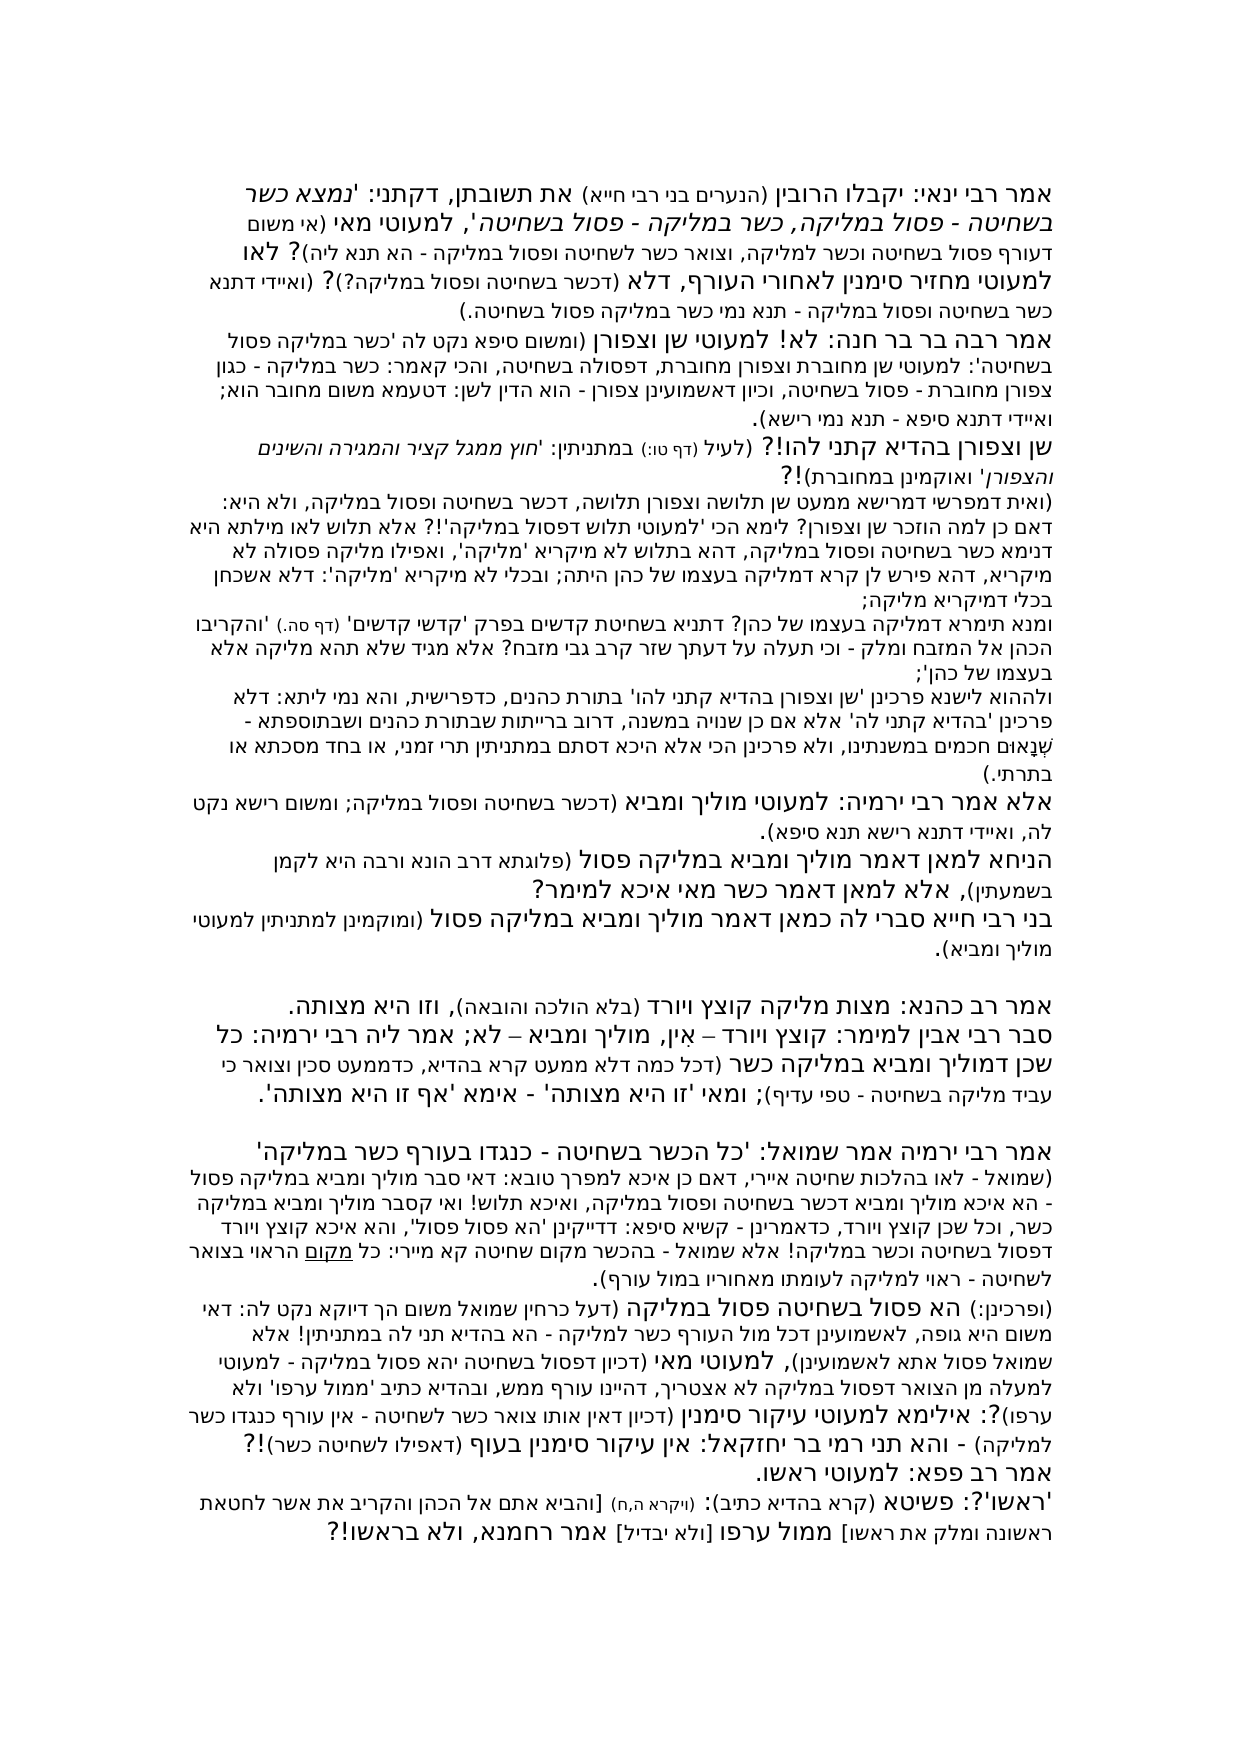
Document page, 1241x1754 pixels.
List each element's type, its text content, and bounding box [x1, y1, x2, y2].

text אמר רב כהנא: מצות מליקה קוצץ ויורד (בלא הולכה והובאה), וזו היא מצותה. [187, 991, 1053, 1020]
text אמר רבי ינאי: יקבלו הרובין (הנערים בני רבי חייא) את תשובתן, דקתני: 'נמצא כשר בשחיטה - פסול במליקה, כשר במליקה - פסול בשחיטה', למעוטי מאי (אי משום דעורף פסול בשחיטה וכשר למליקה, וצואר כשר לשחיטה ופסול במליקה - הא תנא ליה)? לאו למעוטי מחזיר סימנין לאחורי העורף, דלא (דכשר בשחיטה ופסול במליקה?)? (ואיידי דתנא כשר בשחיטה ופסול במליקה - תנא נמי כשר במליקה פסול בשחיטה.) [187, 179, 1053, 325]
text אמר רבה בר בר חנה: לא! למעוטי שן וצפורן (ומשום סיפא נקט לה 'כשר במליקה פסול בשחיטה': למעוטי שן מחוברת וצפורן מחוברת, דפסולה בשחיטה, והכי קאמר: כשר במליקה - כגון צפורן מחוברת - פסול בשחיטה, וכיון דאשמועינן צפורן - הוא הדין לשן: דטעמא משום מחובר הוא; ואיידי דתנא סיפא - תנא נמי רישא). [187, 325, 1053, 432]
text אמר רבי ירמיה אמר שמואל: 'כל הכשר בשחיטה - כנגדו בעורף כשר במליקה' (שמואל - לאו בהלכות שחיטה איירי, דאם כן איכא למפרך טובא: דאי סבר מוליך ומביא במליקה פסול - הא איכא מוליך ומביא דכשר בשחיטה ופסול במליקה, ואיכא תלוש! ואי קסבר מוליך ומביא במליקה כשר, וכל שכן קוצץ ויורד, כדאמרינן - קשיא סיפא: דדייקינן 'הא פסול פסול', והא איכא קוצץ ויורד דפסול בשחיטה וכשר במליקה! אלא שמואל - בהכשר מקום שחיטה קא מיירי: כל מקום הראוי בצואר לשחיטה - ראוי למליקה לעומתו מאחוריו במול עורף). [187, 1137, 1053, 1293]
text (ופרכינן:) הא פסול בשחיטה פסול במליקה (דעל כרחין שמואל משום הך דיוקא נקט לה: דאי משום היא גופה, לאשמועינן דכל מול העורף כשר למליקה - הא בהדיא תני לה במתניתין! אלא שמואל פסול אתא לאשמועינן), למעוטי מאי (דכיון דפסול בשחיטה יהא פסול במליקה - למעוטי למעלה מן הצואר דפסול במליקה לא אצטריך, דהיינו עורף ממש, ובהדיא כתיב 'ממול ערפו' ולא ערפו)?: אילימא למעוטי עיקור סימנין (דכיון דאין אותו צואר כשר לשחיטה - אין עורף כנגדו כשר למליקה) - והא תני רמי בר יחזקאל: אין עיקור סימנין בעוף (דאפילו לשחיטה כשר)!? [187, 1293, 1053, 1458]
text סבר רבי אבין למימר: קוצץ ויורד – אִין, מוליך ומביא – לא; אמר ליה רבי ירמיה: כל שכן דמוליך ומביא במליקה כשר (דכל כמה דלא ממעט קרא בהדיא, כדממעט סכין וצואר כי עביד מליקה בשחיטה - טפי עדיף); ומאי 'זו היא מצותה' - אימא 'אף זו היא מצותה'. [187, 1020, 1053, 1108]
text שן וצפורן בהדיא קתני להו!? (לעיל (דף טו:) במתניתין: 'חוץ ממגל קציר והמגירה והשינים והצפורן' ואוקמינן במחוברת)!? [187, 432, 1053, 490]
text ולההוא לישנא פרכינן 'שן וצפורן בהדיא קתני להו' בתורת כהנים, כדפרישית, והא נמי ליתא: דלא פרכינן 'בהדיא קתני לה' אלא אם כן שנויה במשנה, דרוב ברייתות שבתורת כהנים ושבתוספתא - שְׁנָאוּם חכמים במשנתינו, ולא פרכינן הכי אלא היכא דסתם במתניתין תרי זמני, או בחד מסכתא או בתרתי.) [187, 685, 1053, 787]
text בני רבי חייא סברי לה כמאן דאמר מוליך ומביא במליקה פסול (ומוקמינן למתניתין למעוטי מוליך ומביא). [187, 904, 1053, 962]
text ומנא תימרא דמליקה בעצמו של כהן? דתניא בשחיטת קדשים בפרק 'קדשי קדשים' (דף סה.) 'והקריבו הכהן אל המזבח ומלק - וכי תעלה על דעתך שזר קרב גבי מזבח? אלא מגיד שלא תהא מליקה אלא בעצמו של כהן'; [187, 612, 1053, 685]
text 'ראשו'?: פשיטא (קרא בהדיא כתיב): (ויקרא ה,ח) [והביא אתם אל הכהן והקריב את אשר לחטאת ראשונה ומלק את ראשו] ממול ערפו [ולא יבדיל] אמר רחמנא, ולא בראשו!? [187, 1488, 1053, 1546]
text (ואית דמפרשי דמרישא ממעט שן תלושה וצפורן תלושה, דכשר בשחיטה ופסול במליקה, ולא היא: דאם כן למה הוזכר שן וצפורן? לימא הכי 'למעוטי תלוש דפסול במליקה'!? אלא תלוש לאו מילתא היא דנימא כשר בשחיטה ופסול במליקה, דהא בתלוש לא מיקריא 'מליקה', ואפילו מליקה פסולה לא מיקריא, דהא פירש לן קרא דמליקה בעצמו של כהן היתה; ובכלי לא מיקריא 'מליקה': דלא אשכחן בכלי דמיקריא מליקה; [187, 490, 1053, 612]
text הניחא למאן דאמר מוליך ומביא במליקה פסול (פלוגתא דרב הונא ורבה היא לקמן בשמעתין), אלא למאן דאמר כשר מאי איכא למימר? [187, 846, 1053, 904]
text אמר רב פפא: למעוטי ראשו. [187, 1458, 1053, 1488]
text אלא אמר רבי ירמיה: למעוטי מוליך ומביא (דכשר בשחיטה ופסול במליקה; ומשום רישא נקט לה, ואיידי דתנא רישא תנא סיפא). [187, 787, 1053, 846]
